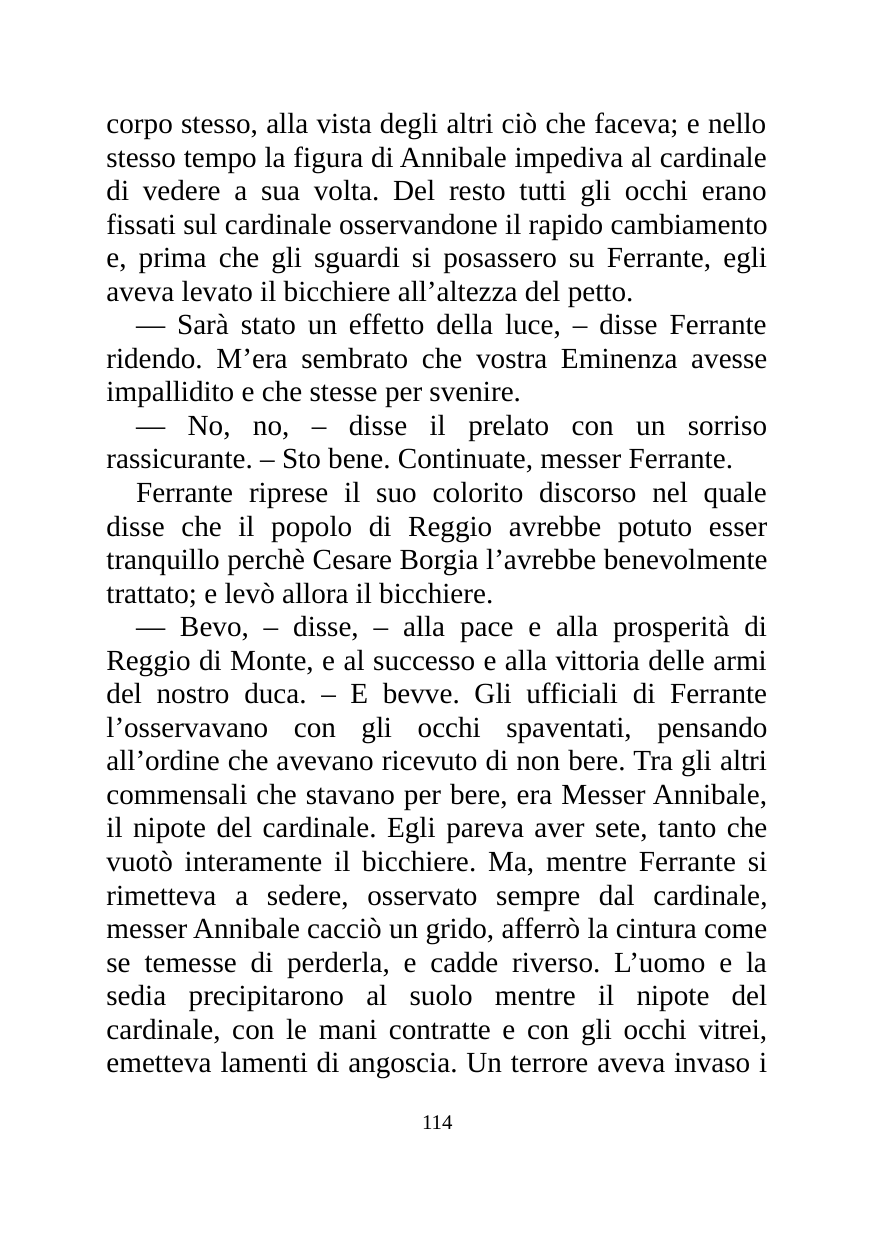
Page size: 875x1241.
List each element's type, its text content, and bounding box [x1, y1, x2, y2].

text — Sarà stato un effetto della luce, – disse Ferrante ridendo. M’era sembrato che vostra Eminenza avesse impallidito e che stesse per svenire. [106, 307, 768, 408]
text Ferrante riprese il suo colorito discorso nel quale disse che il popolo di Reggio avrebbe potuto esser tranquillo perchè Cesare Borgia l’avrebbe benevolmente trattato; e levò allora il bicchiere. [106, 475, 768, 609]
text — Bevo, – disse, – alla pace e alla prosperità di Reggio di Monte, e al successo e alla vittoria delle armi del nostro duca. – E bevve. Gli ufficiali di Ferrante l’osservavano con gli occhi spaventati, pensando all’ordine che avevano ricevuto di non bere. Tra gli altri commensali che stavano per bere, era Messer Annibale, il nipote del cardinale. Egli pareva aver sete, tanto che vuotò interamente il bicchiere. Ma, mentre Ferrante si rimetteva a sedere, osservato sempre dal cardinale, messer Annibale cacciò un grido, afferrò la cintura come se temesse di perderla, e cadde riverso. L’uomo e la sedia precipitarono al suolo mentre il nipote del cardinale, con le mani contratte e con gli occhi vitrei, emetteva lamenti di angoscia. Un terrore aveva invaso i [106, 609, 768, 1079]
text corpo stesso, alla vista degli altri ciò che faceva; e nello stesso tempo la figura di Annibale impediva al cardinale di vedere a sua volta. Del resto tutti gli occhi erano fissati sul cardinale osservandone il rapido cambiamento e, prima che gli sguardi si posassero su Ferrante, egli aveva levato il bicchiere all’altezza del petto. [106, 106, 768, 307]
text — No, no, – disse il prelato con un sorriso rassicurante. – Sto bene. Continuate, messer Ferrante. [106, 408, 768, 475]
